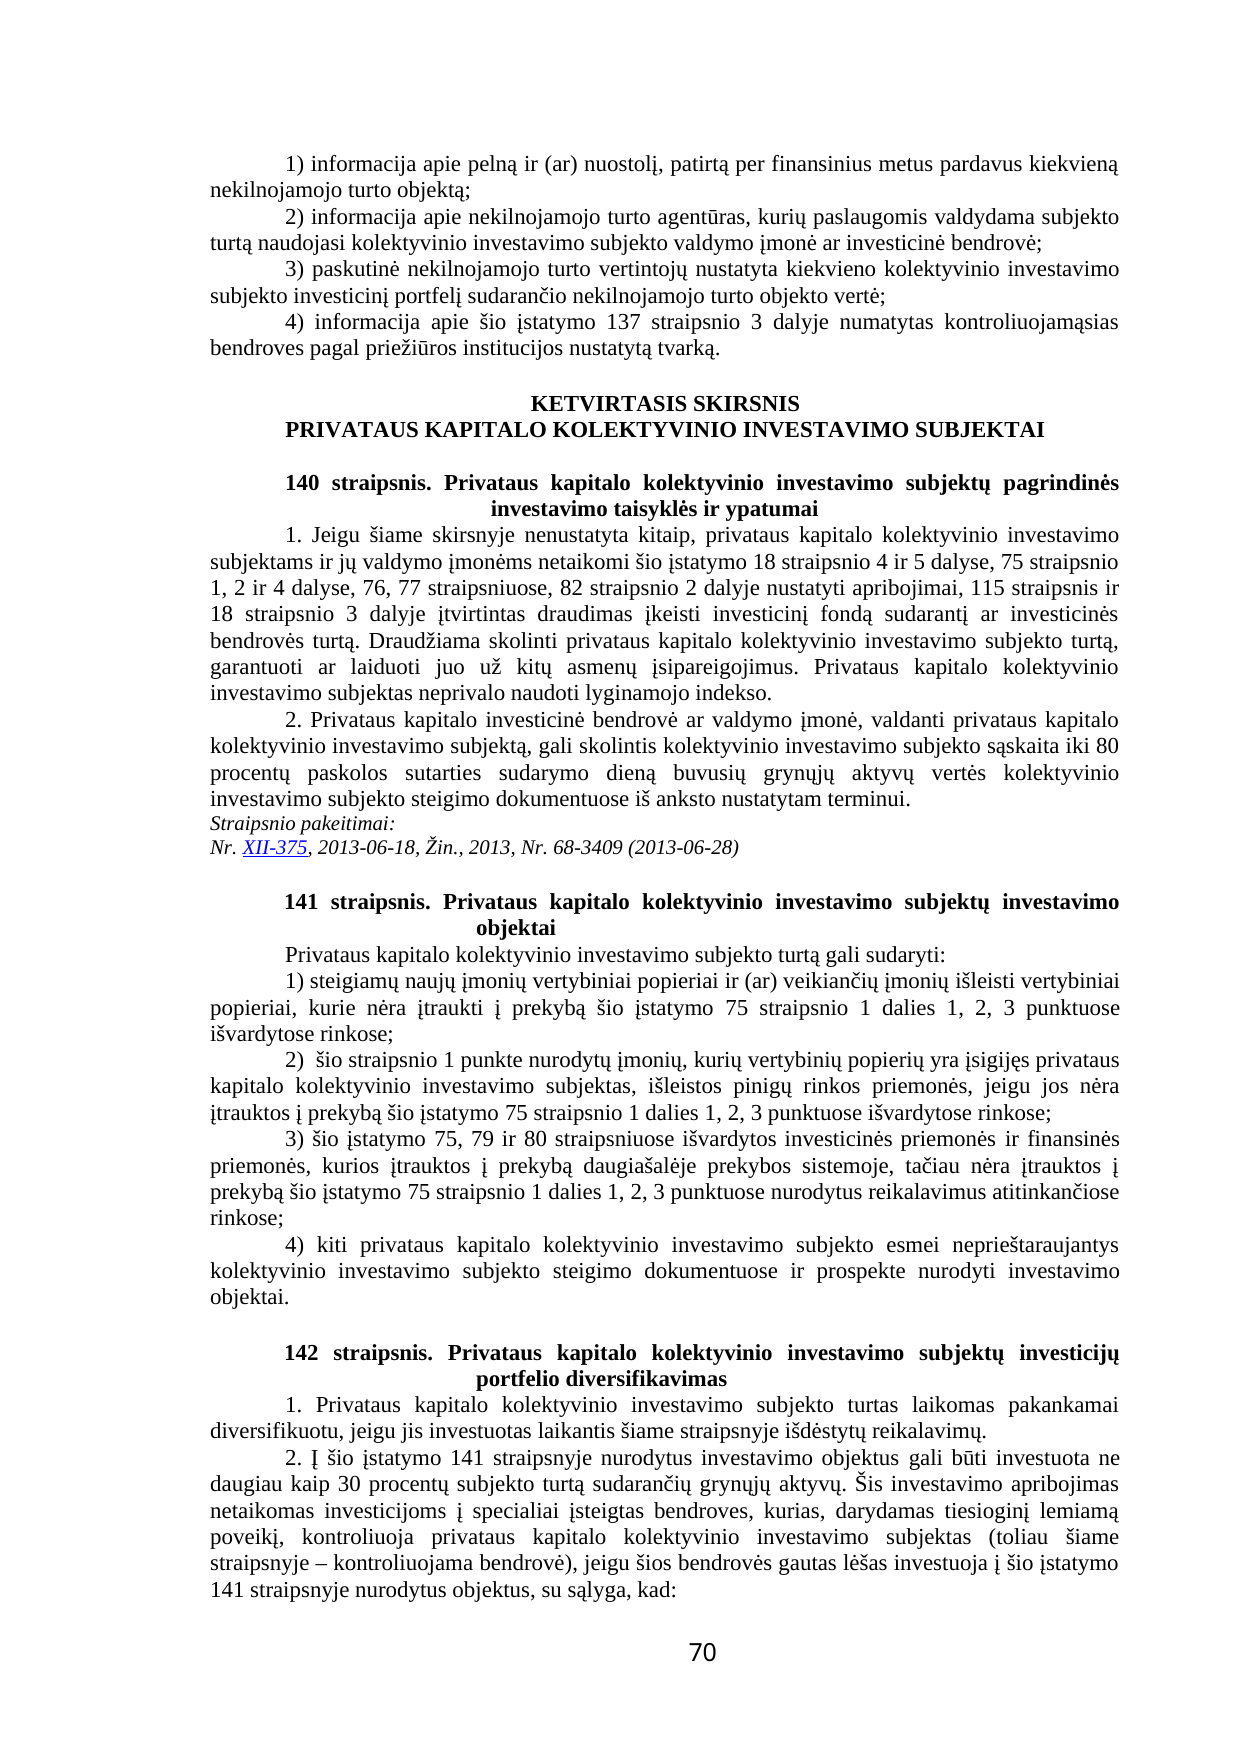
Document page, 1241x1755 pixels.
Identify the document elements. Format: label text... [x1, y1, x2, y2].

text 1) steigiamų naujų įmonių vertybiniai popieriai ir (ar) veikiančių įmonių išleisti vertybiniai popieriai, kurie nėra įtraukti į prekybą šio įstatymo 75 straipsnio 1 dalies 1, 2, 3 punktuose išvardytose rinkose; [210, 967, 1120, 1046]
text Privataus kapitalo kolektyvinio investavimo subjekto turtą gali sudaryti: [210, 941, 1120, 967]
text PRIVATAUS KAPITALO Kolektyvinio investavimo subjektai [210, 416, 1120, 442]
text 1) informacija apie pelną ir (ar) nuostolį, patirtą per finansinius metus pardavus kiekvieną nekilnojamojo turto objektą; [210, 150, 1120, 203]
text 3) šio įstatymo 75, 79 ir 80 straipsniuose išvardytos investicinės priemonės ir finansinės priemonės, kurios įtrauktos į prekybą daugiašalėje prekybos sistemoje, tačiau nėra įtrauktos į prekybą šio įstatymo 75 straipsnio 1 dalies 1, 2, 3 punktuose nurodytus reikalavimus atitinkančiose rinkose; [210, 1125, 1120, 1231]
text 1. Privataus kapitalo kolektyvinio investavimo subjekto turtas laikomas pakankamai diversifikuotu, jeigu jis investuotas laikantis šiame straipsnyje išdėstytų reikalavimų. [210, 1391, 1120, 1444]
text 1. Jeigu šiame skirsnyje nenustatyta kitaip, privataus kapitalo kolektyvinio investavimo subjektams ir jų valdymo įmonėms netaikomi šio įstatymo 18 straipsnio 4 ir 5 dalyse, 75 straipsnio 1, 2 ir 4 dalyse, 76, 77 straipsniuose, 82 straipsnio 2 dalyje nustatyti apribojimai, 115 straipsnis ir 18 straipsnio 3 dalyje įtvirtintas draudimas įkeisti investicinį fondą sudarantį ar investicinės bendrovės turtą. Draudžiama skolinti privataus kapitalo kolektyvinio investavimo subjekto turtą, garantuoti ar laiduoti juo už kitų asmenų įsipareigojimus. Privataus kapitalo kolektyvinio investavimo subjektas neprivalo naudoti lyginamojo indekso. [210, 521, 1120, 706]
text Nr. XII-375, 2013-06-18, Žin., 2013, Nr. 68-3409 (2013-06-28) [210, 835, 1120, 859]
text 2. Privataus kapitalo investicinė bendrovė ar valdymo įmonė, valdanti privataus kapitalo kolektyvinio investavimo subjektą, gali skolintis kolektyvinio investavimo subjekto sąskaita iki 80 procentų paskolos sutarties sudarymo dieną buvusių grynųjų aktyvų vertės kolektyvinio investavimo subjekto steigimo dokumentuose iš anksto nustatytam terminui. [210, 706, 1120, 811]
text 2) informacija apie nekilnojamojo turto agentūras, kurių paslaugomis valdydama subjekto turtą naudojasi kolektyvinio investavimo subjekto valdymo įmonė ar investicinė bendrovė; [210, 203, 1120, 255]
text 2) šio straipsnio 1 punkte nurodytų įmonių, kurių vertybinių popierių yra įsigijęs privataus kapitalo kolektyvinio investavimo subjektas, išleistos pinigų rinkos priemonės, jeigu jos nėra įtrauktos į prekybą šio įstatymo 75 straipsnio 1 dalies 1, 2, 3 punktuose išvardytose rinkose; [210, 1046, 1120, 1125]
text 4) kiti privataus kapitalo kolektyvinio investavimo subjekto esmei neprieštaraujantys kolektyvinio investavimo subjekto steigimo dokumentuose ir prospekte nurodyti investavimo objektai. [210, 1231, 1120, 1310]
text 3) paskutinė nekilnojamojo turto vertintojų nustatyta kiekvieno kolektyvinio investavimo subjekto investicinį portfelį sudarančio nekilnojamojo turto objekto vertė; [210, 255, 1120, 308]
text 140 straipsnis. Privataus kapitalo kolektyvinio investavimo subjektų pagrindinės investavimo taisyklės ir ypatumai [285, 469, 1120, 521]
text 4) informacija apie šio įstatymo 137 straipsnio 3 dalyje numatytas kontroliuojamąsias bendroves pagal priežiūros institucijos nustatytą tvarką. [210, 308, 1120, 361]
text 141 straipsnis. Privataus kapitalo kolektyvinio investavimo subjektų investavimo objektai [284, 888, 1120, 941]
text ketvirtasis SKIRSNIS [210, 389, 1120, 416]
text 142 straipsnis. Privataus kapitalo kolektyvinio investavimo subjektų investicijų portfelio diversifikavimas [284, 1338, 1120, 1391]
text 2. Į šio įstatymo 141 straipsnyje nurodytus investavimo objektus gali būti investuota ne daugiau kaip 30 procentų subjekto turtą sudarančių grynųjų aktyvų. Šis investavimo apribojimas netaikomas investicijoms į specialiai įsteigtas bendroves, kurias, darydamas tiesioginį lemiamą poveikį, kontroliuoja privataus kapitalo kolektyvinio investavimo subjektas (toliau šiame straipsnyje – kontroliuojama bendrovė), jeigu šios bendrovės gautas lėšas investuoja į šio įstatymo 141 straipsnyje nurodytus objektus, su sąlyga, kad: [210, 1444, 1120, 1602]
text Straipsnio pakeitimai: [210, 811, 1120, 835]
